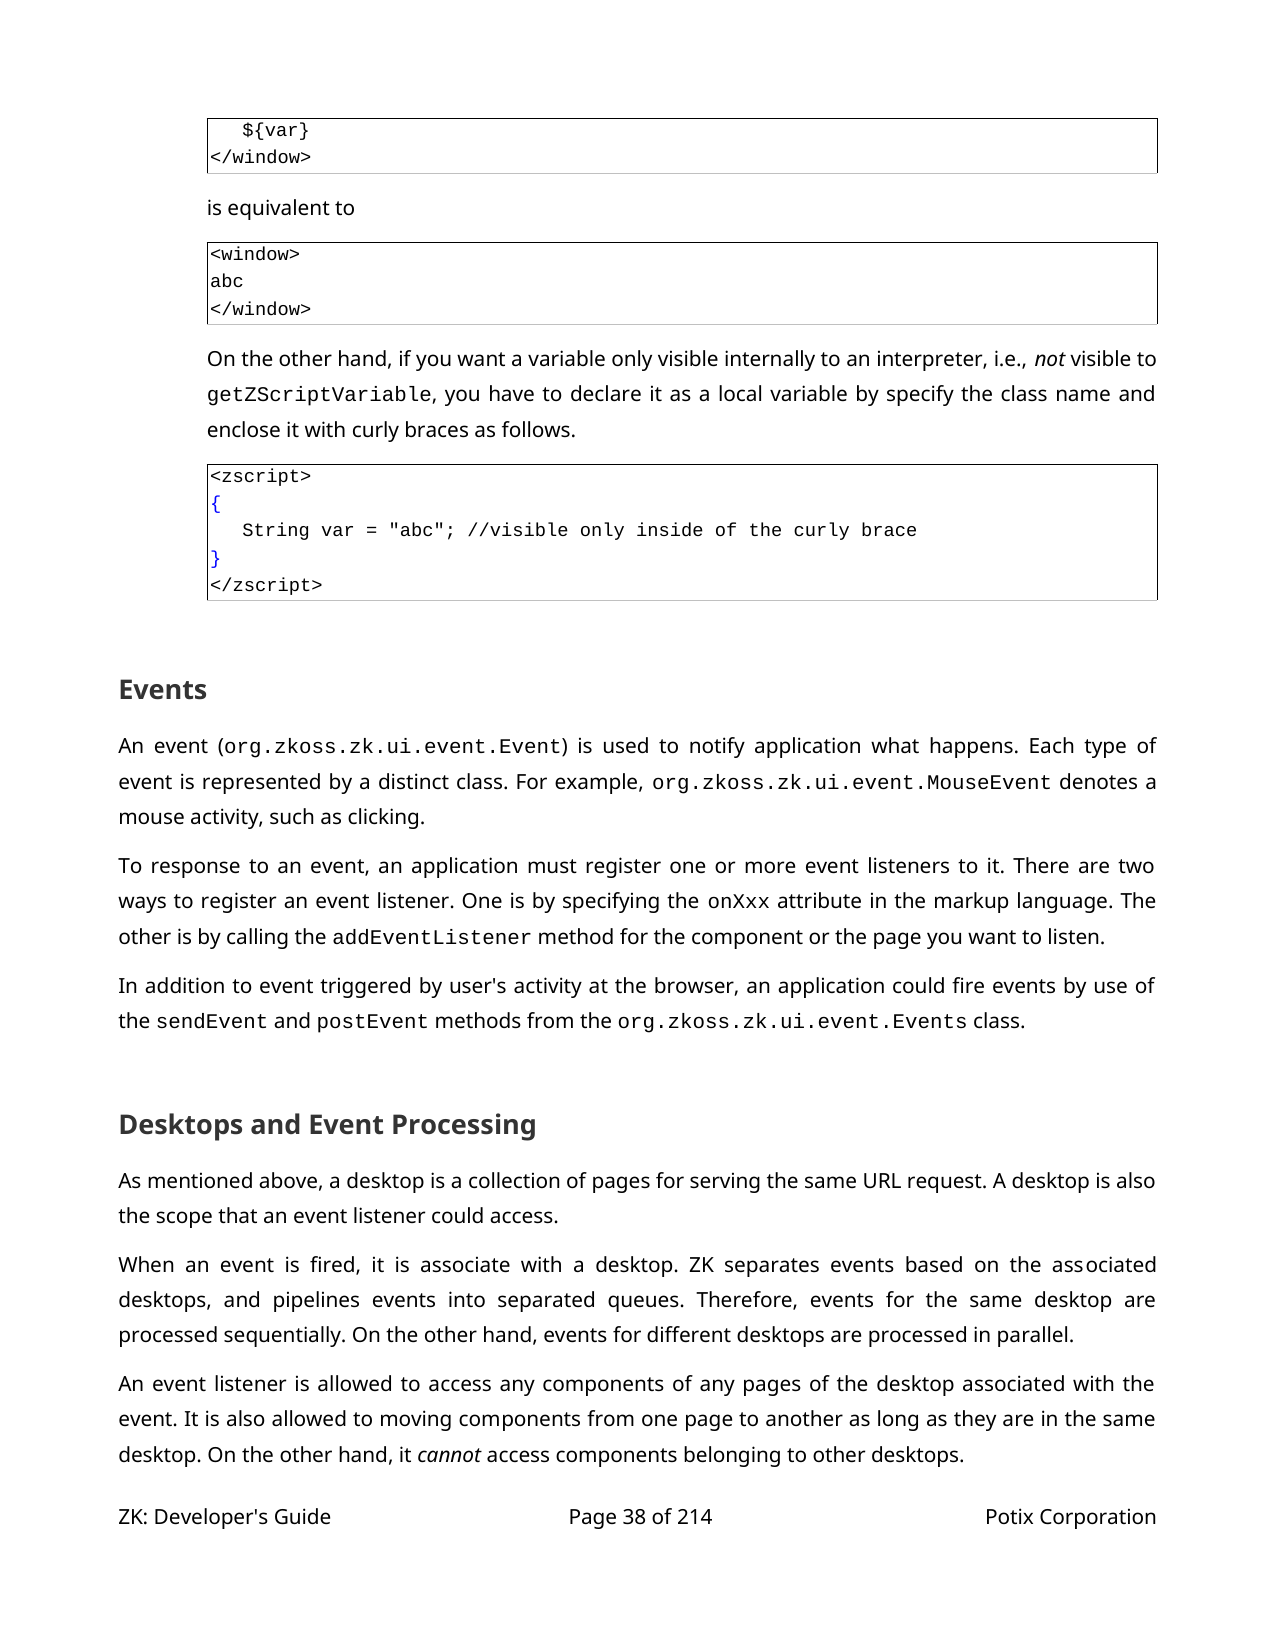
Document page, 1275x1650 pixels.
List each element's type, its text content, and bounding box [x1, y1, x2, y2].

text An event (org.zkoss.zk.ui.event.Event) is used to notify application what happens. Each type of event is represented by a distinct class. For example, org.zkoss.zk.ui.event.MouseEvent denotes a mouse activity, such as clicking. [118, 731, 1157, 831]
text ${var} [208, 119, 1157, 142]
text As mentioned above, a desktop is a collection of pages for serving the same URL request. A desktop is also the scope that an event listener could access. [118, 1166, 1157, 1229]
text When an event is fired, it is associate with a desktop. ZK separates events based on the associated desktops, and pipelines events into separated queues. Therefore, events for the same desktop are processed sequentially. On the other hand, events for different desktops are processed in parallel. [118, 1250, 1157, 1349]
text An event listener is allowed to access any components of any pages of the desktop associated with the event. It is also allowed to moving components from one page to another as long as they are in the same desktop. On the other hand, it cannot access components belonging to other desktops. [118, 1369, 1157, 1468]
text </window> [208, 296, 1157, 324]
text abc [208, 269, 1157, 293]
text is equivalent to [207, 193, 1157, 221]
text In addition to event triggered by user's activity at the browser, an application could fire events by use of the sendEvent and postEvent methods from the org.zkoss.zk.ui.event.Events class. [118, 971, 1157, 1035]
subtitle Events [118, 671, 1157, 708]
text </window> [208, 145, 1157, 173]
text <zscript> [208, 465, 1157, 488]
text To response to an event, an application must register one or more event listeners to it. There are two ways to register an event listener. One is by specifying the onXxx attribute in the markup language. The other is by calling the addEventListener method for the component or the page you want to listen. [118, 851, 1157, 950]
subtitle Desktops and Event Processing [118, 1106, 1157, 1142]
text } [208, 546, 1157, 570]
text <window> [208, 243, 1157, 266]
text </zscript> [208, 573, 1157, 600]
text { [208, 491, 1157, 515]
text String var = "abc"; //visible only inside of the curly brace [208, 518, 1157, 543]
text On the other hand, if you want a variable only visible internally to an interpreter, i.e., not visible to getZScriptVariable, you have to declare it as a local variable by specify the class name and enclose it with curly braces as follows. [207, 344, 1157, 443]
